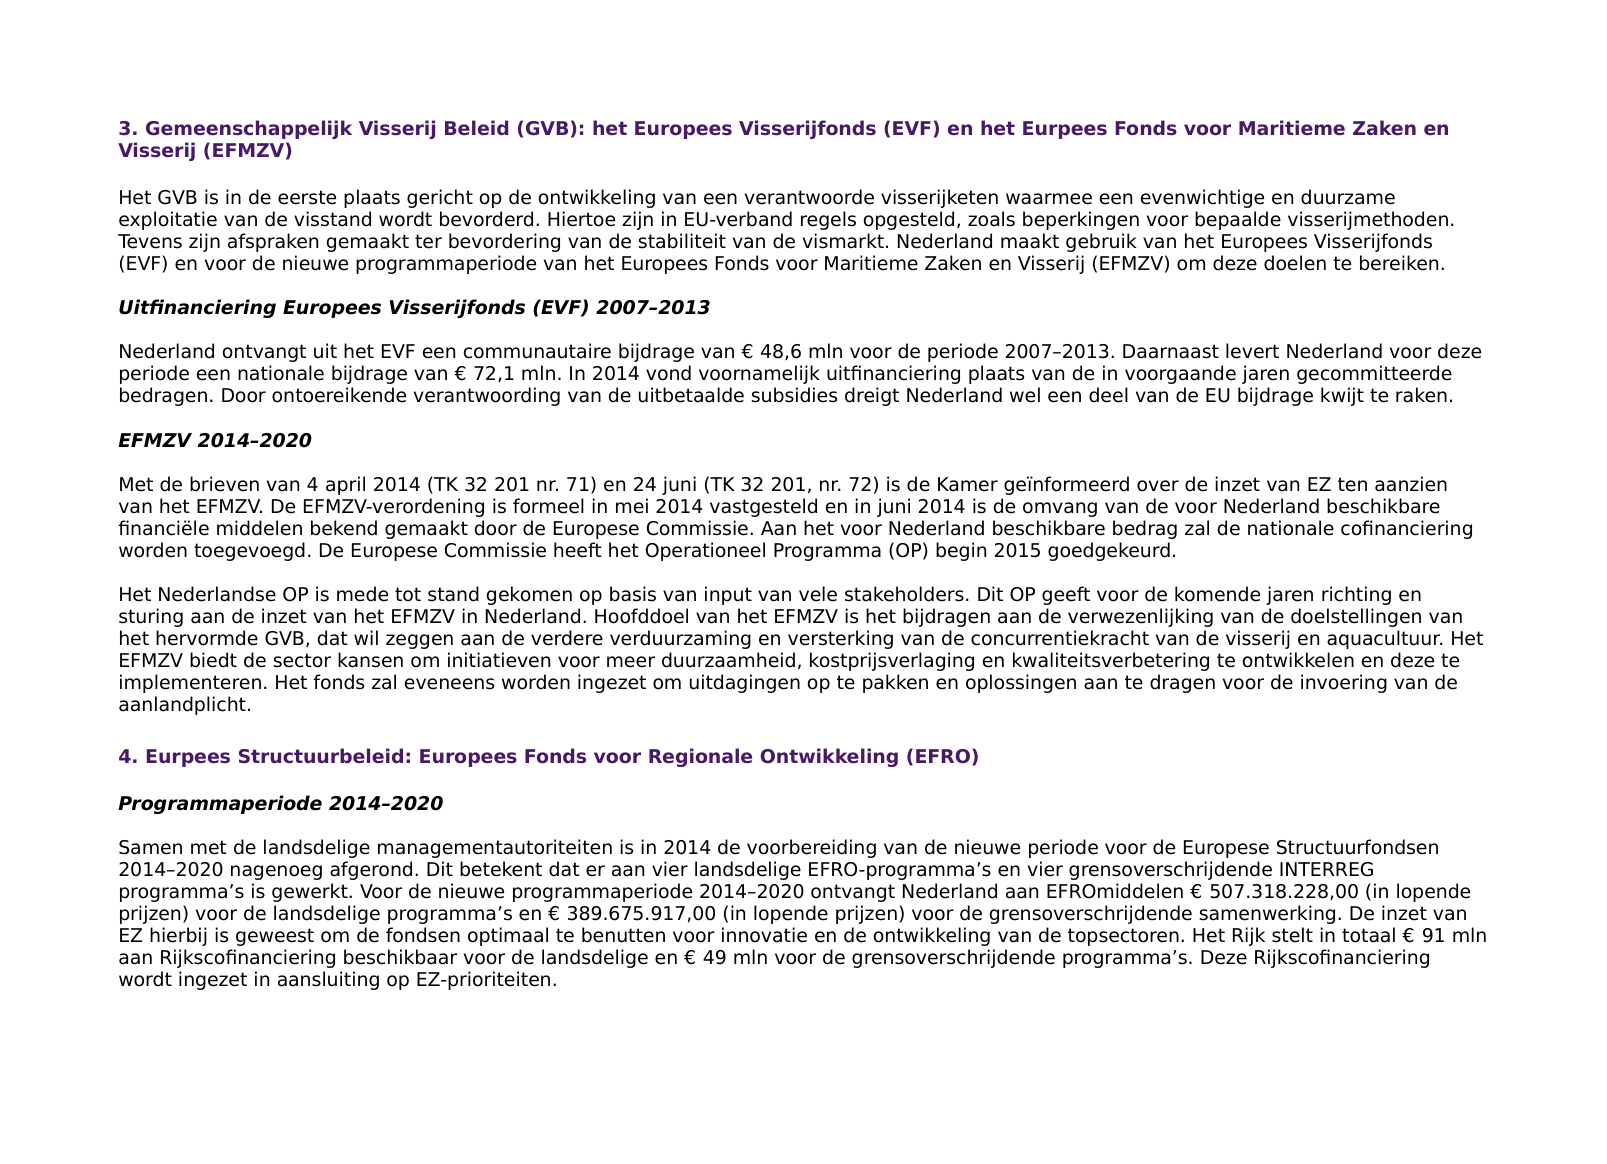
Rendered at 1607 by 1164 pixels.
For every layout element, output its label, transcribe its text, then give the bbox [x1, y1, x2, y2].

text Het Nederlandse OP is mede tot stand gekomen op basis van input van vele stakeholders. Dit OP geeft voor de komende jaren richting en sturing aan de inzet van het EFMZV in Nederland. Hoofddoel van het EFMZV is het bijdragen aan de verwezenlijking van de doelstellingen van het hervormde GVB, dat wil zeggen aan de verdere verduurzaming en versterking van de concurrentiekracht van de visserij en aquacultuur. Het EFMZV biedt de sector kansen om initiatieven voor meer duurzaamheid, kostprijsverlaging en kwaliteitsverbetering te ontwikkelen en deze te implementeren. Het fonds zal eveneens worden ingezet om uitdagingen op te pakken en oplossingen aan te dragen voor de invoering van de aanlandplicht. [118, 584, 1488, 716]
subtitle 3. Gemeenschappelijk Visserij Beleid (GVB): het Europees Visserijfonds (EVF) en het Eurpees Fonds voor Maritieme Zaken en Visserij (EFMZV) [118, 118, 1488, 162]
subtitle EFMZV 2014–2020 [118, 429, 1488, 451]
text Het GVB is in de eerste plaats gericht op de ontwikkeling van een verantwoorde visserijketen waarmee een evenwichtige en duurzame exploitatie van de visstand wordt bevorderd. Hiertoe zijn in EU-verband regels opgesteld, zoals beperkingen voor bepaalde visserijmethoden. Tevens zijn afspraken gemaakt ter bevordering van de stabiliteit van de vismarkt. Nederland maakt gebruik van het Europees Visserijfonds (EVF) en voor de nieuwe programmaperiode van het Europees Fonds voor Maritieme Zaken en Visserij (EFMZV) om deze doelen te bereiken. [118, 187, 1488, 275]
subtitle Uitfinanciering Europees Visserijfonds (EVF) 2007–2013 [118, 297, 1488, 319]
subtitle Programmaperiode 2014–2020 [118, 793, 1488, 814]
text Samen met de landsdelige managementautoriteiten is in 2014 de voorbereiding van de nieuwe periode voor de Europese Structuurfondsen 2014–2020 nagenoeg afgerond. Dit betekent dat er aan vier landsdelige EFRO-programma’s en vier grensoverschrijdende INTERREG programma’s is gewerkt. Voor de nieuwe programmaperiode 2014–2020 ontvangt Nederland aan EFROmiddelen € 507.318.228,00 (in lopende prijzen) voor de landsdelige programma’s en € 389.675.917,00 (in lopende prijzen) voor de grensoverschrijdende samenwerking. De inzet van EZ hierbij is geweest om de fondsen optimaal te benutten voor innovatie en de ontwikkeling van de topsectoren. Het Rijk stelt in totaal € 91 mln aan Rijkscofinanciering beschikbaar voor de landsdelige en € 49 mln voor de grensoverschrijdende programma’s. Deze Rijkscofinanciering wordt ingezet in aansluiting op EZ-prioriteiten. [118, 837, 1488, 991]
subtitle 4. Eurpees Structuurbeleid: Europees Fonds voor Regionale Ontwikkeling (EFRO) [118, 746, 1488, 768]
text Met de brieven van 4 april 2014 (TK 32 201 nr. 71) en 24 juni (TK 32 201, nr. 72) is de Kamer geïnformeerd over de inzet van EZ ten aanzien van het EFMZV. De EFMZV-verordening is formeel in mei 2014 vastgesteld en in juni 2014 is de omvang van de voor Nederland beschikbare financiële middelen bekend gemaakt door de Europese Commissie. Aan het voor Nederland beschikbare bedrag zal de nationale cofinanciering worden toegevoegd. De Europese Commissie heeft het Operationeel Programma (OP) begin 2015 goedgekeurd. [118, 474, 1488, 562]
text Nederland ontvangt uit het EVF een communautaire bijdrage van € 48,6 mln voor de periode 2007–2013. Daarnaast levert Nederland voor deze periode een nationale bijdrage van € 72,1 mln. In 2014 vond voornamelijk uitfinanciering plaats van de in voorgaande jaren gecommitteerde bedragen. Door ontoereikende verantwoording van de uitbetaalde subsidies dreigt Nederland wel een deel van de EU bijdrage kwijt te raken. [118, 341, 1488, 407]
